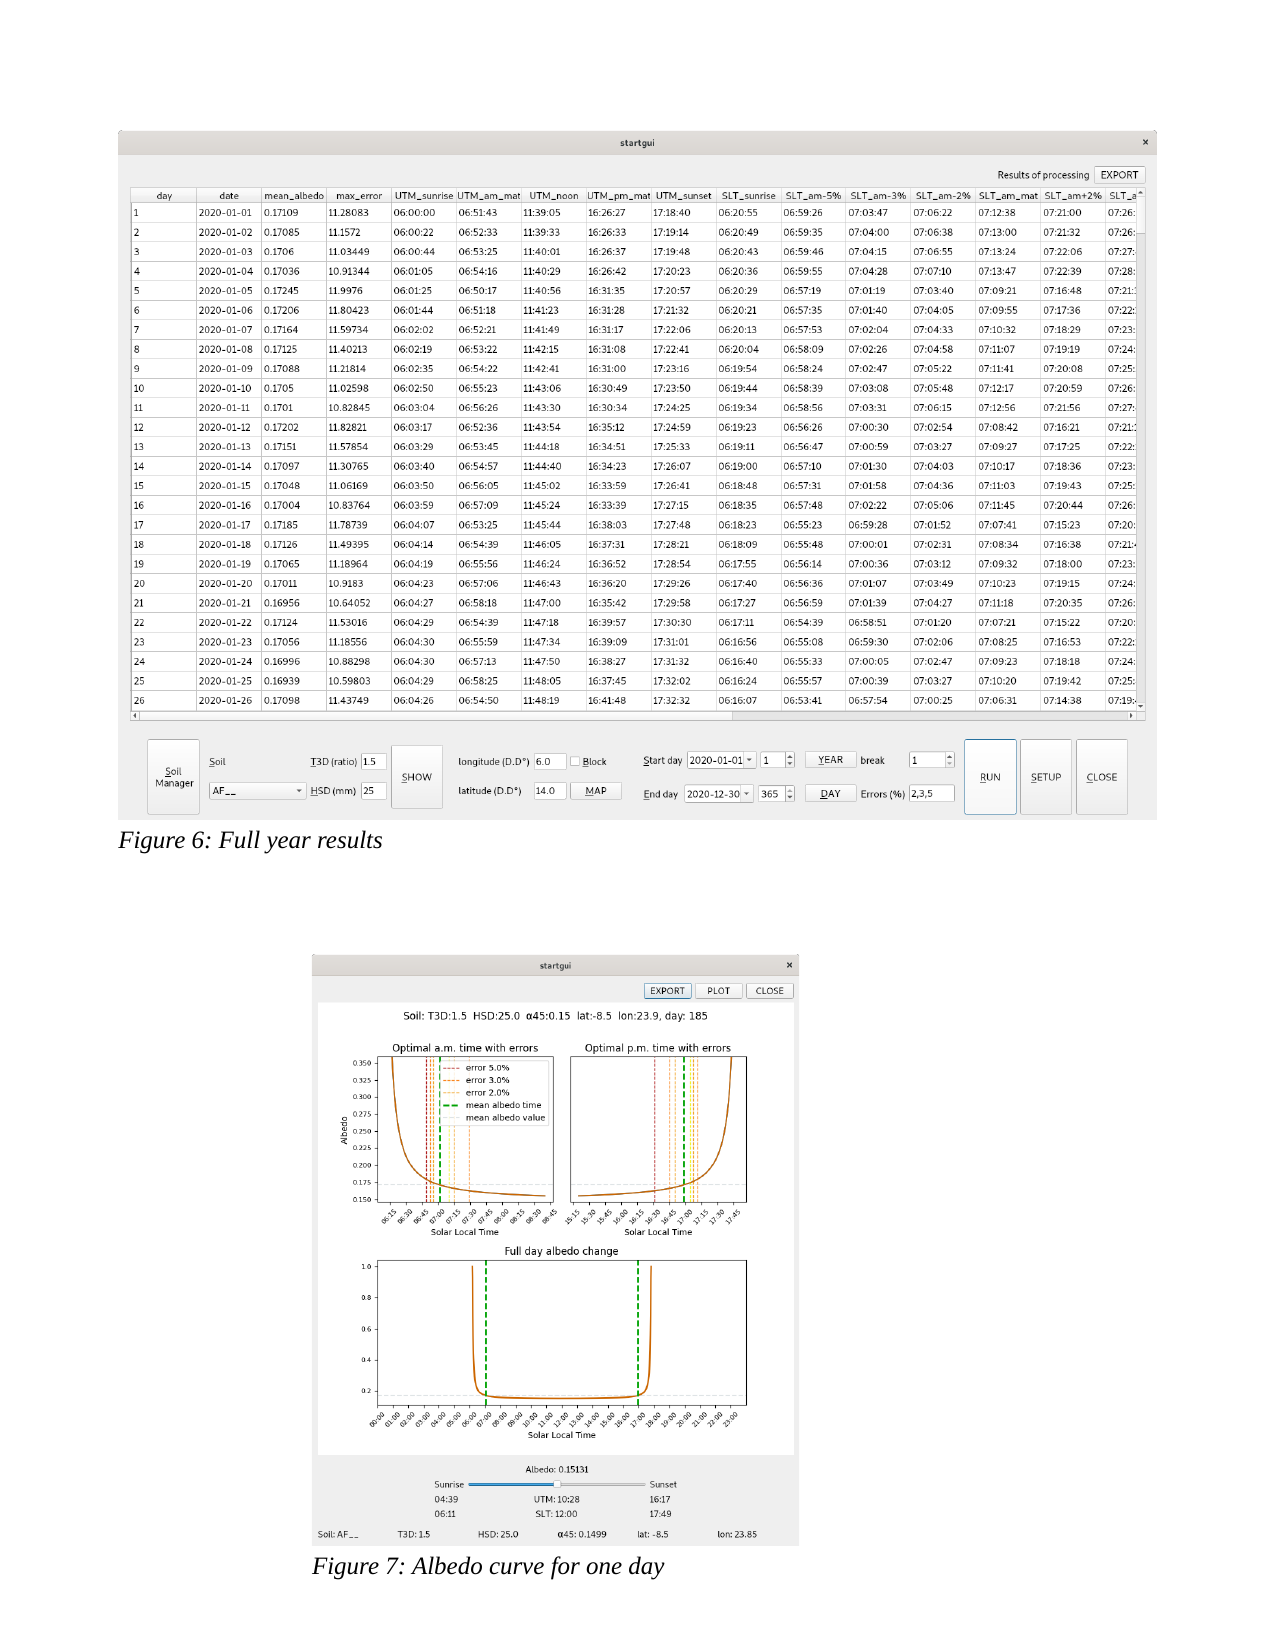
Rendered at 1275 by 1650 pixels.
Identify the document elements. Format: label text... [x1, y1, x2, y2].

picture [118, 130, 1157, 820]
text Figure 6: Full year results [118, 820, 1157, 853]
picture [311, 954, 800, 1546]
text Figure 7: Albedo curve for one day [312, 1546, 799, 1580]
